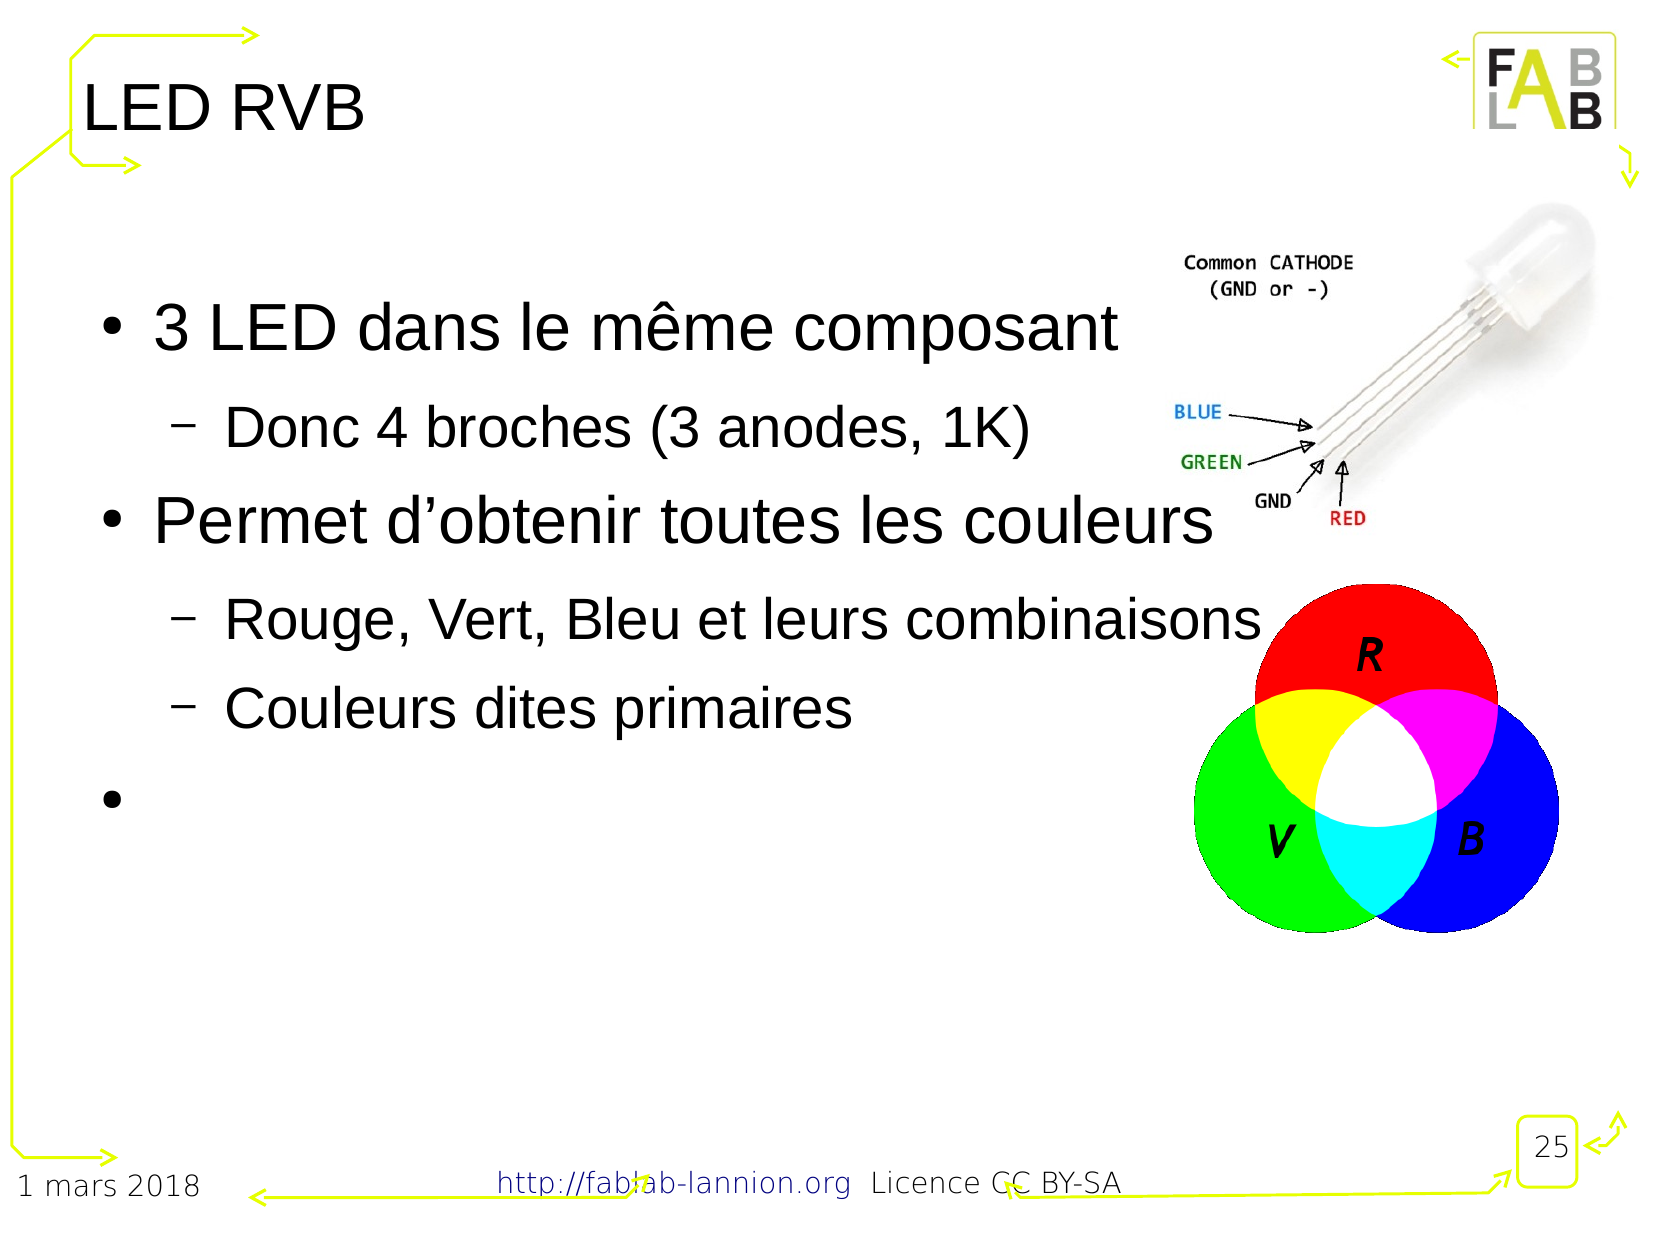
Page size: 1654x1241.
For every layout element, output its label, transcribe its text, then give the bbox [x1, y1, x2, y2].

picture [1150, 29, 1619, 945]
title LED RVB [82, 49, 1441, 166]
list 3 LED dans le même composant Donc 4 broches (3 anodes, 1K) Permet d’obtenir toutes les couleurs Rouge, Vert, Bleu et leurs combinaisons Couleurs dites primaires [82, 290, 1571, 1010]
